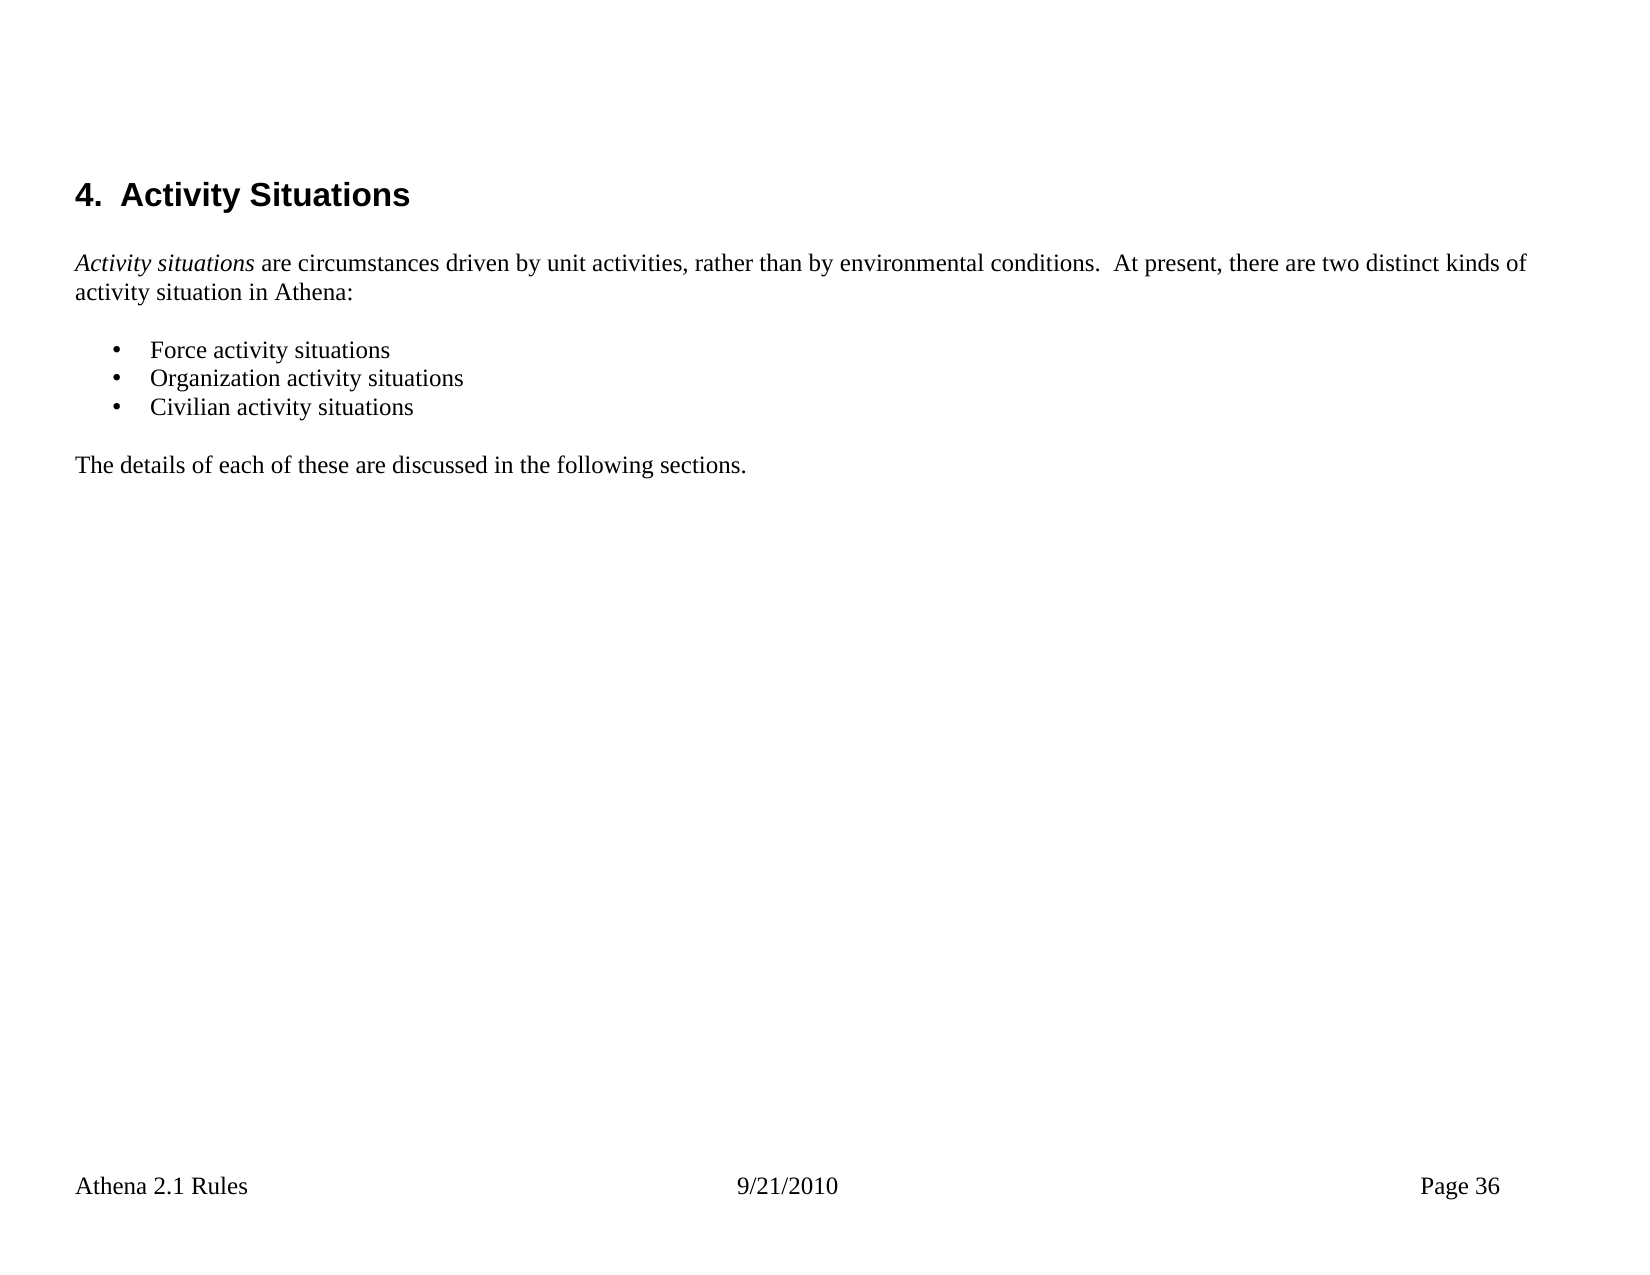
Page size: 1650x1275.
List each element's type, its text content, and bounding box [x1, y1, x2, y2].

list Force activity situations [112, 335, 1575, 363]
text The details of each of these are discussed in the following sections. [75, 450, 1575, 478]
list Civilian activity situations [112, 392, 1575, 421]
list Organization activity situations [112, 363, 1575, 392]
subtitle Activity Situations [75, 175, 1575, 213]
text Activity situations are circumstances driven by unit activities, rather than by environmental conditions. At present, there are two distinct kinds of activity situation in Athena: [75, 248, 1575, 306]
